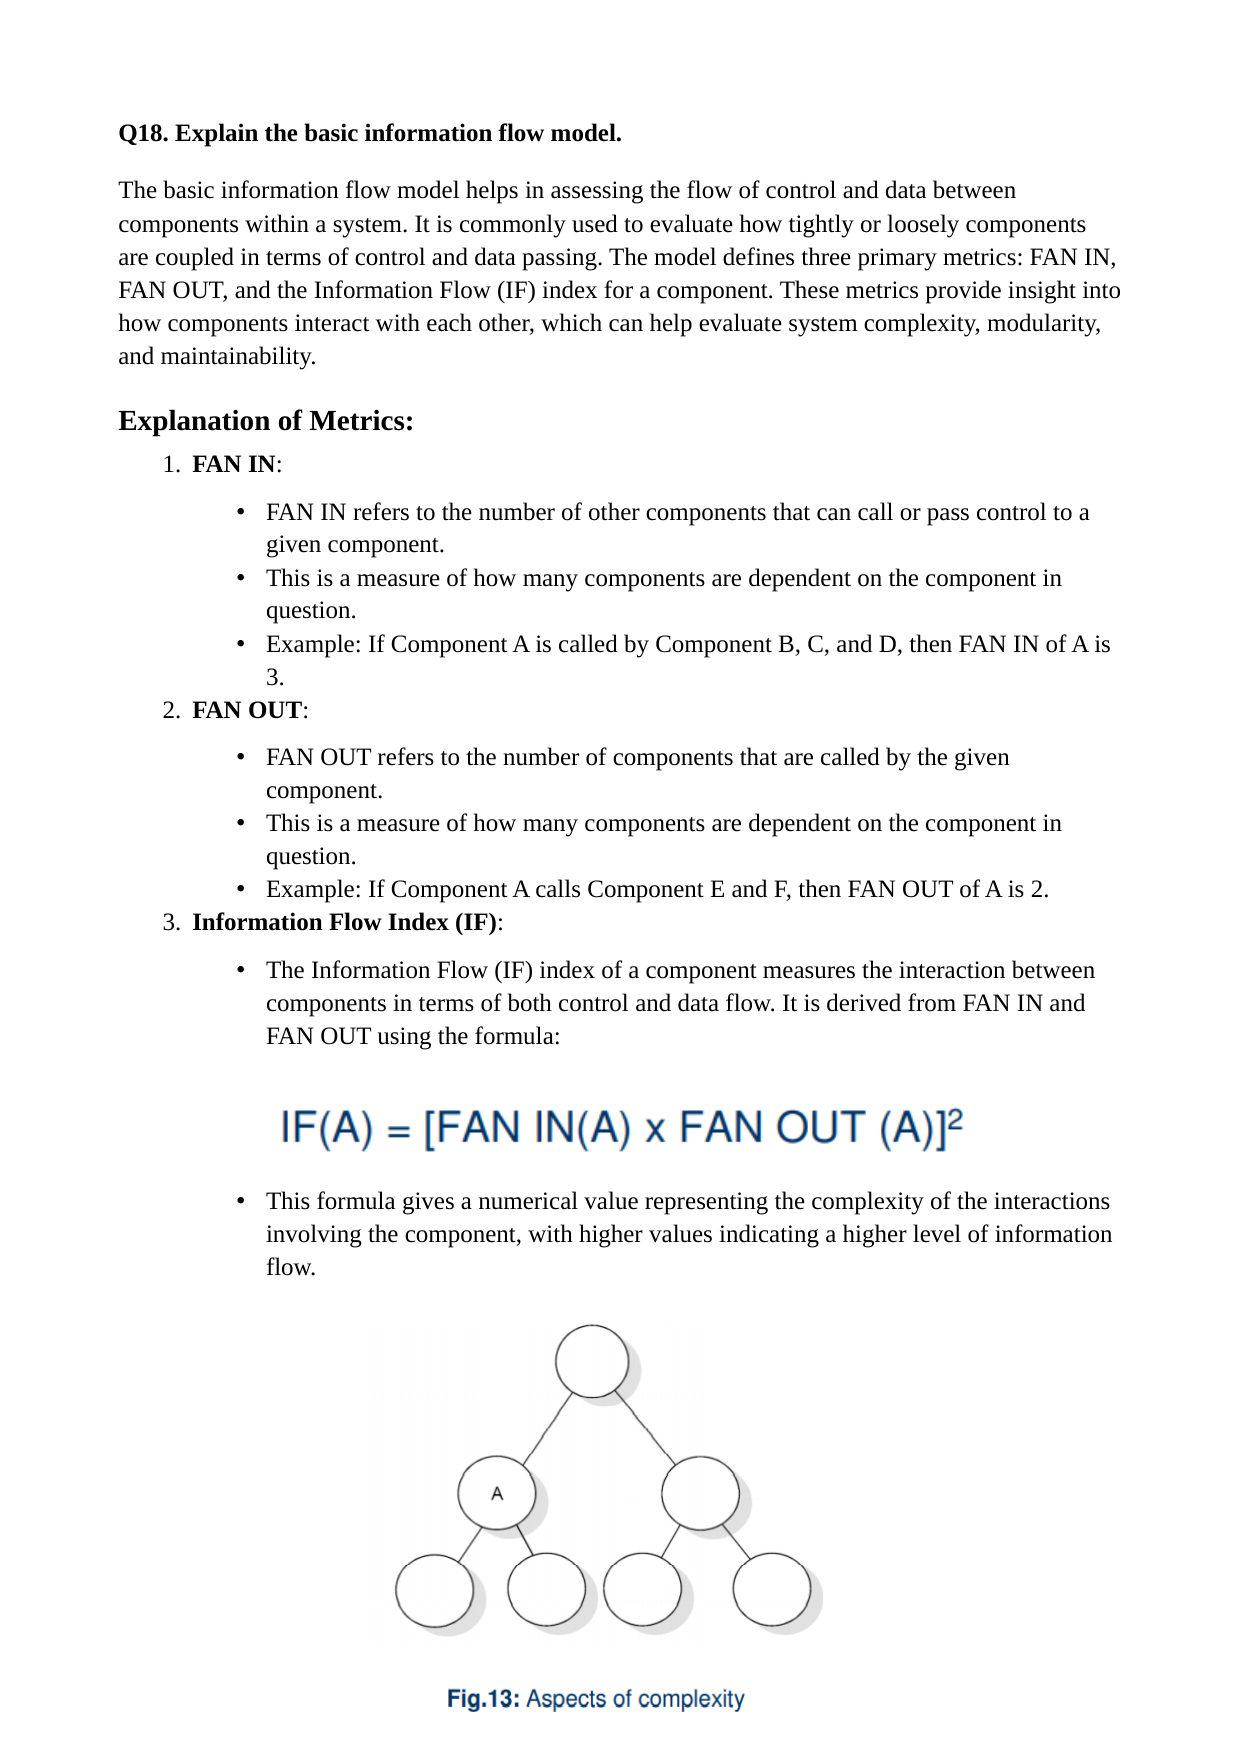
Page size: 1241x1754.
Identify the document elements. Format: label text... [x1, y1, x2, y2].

list Example: If Component A is called by Component B, C, and D, then FAN IN of A is 3. [236, 629, 1122, 690]
list FAN OUT refers to the number of components that are called by the given component. [236, 742, 1122, 804]
list This formula gives a numerical value representing the complexity of the interactions involving the component, with higher values indicating a higher level of information flow. [236, 1186, 1122, 1281]
text Q18. Explain the basic information flow model. [118, 118, 1122, 147]
list Example: If Component A calls Component E and F, then FAN OUT of A is 2. [236, 874, 1122, 903]
picture [267, 1092, 974, 1172]
subtitle Explanation of Metrics: [118, 403, 1122, 436]
list This is a measure of how many components are dependent on the component in question. [236, 563, 1122, 624]
picture [362, 1323, 824, 1718]
list FAN OUT: [162, 695, 1122, 723]
text The basic information flow model helps in assessing the flow of control and data between components within a system. It is commonly used to evaluate how tightly or loosely components are coupled in terms of control and data passing. The model defines three primary metrics: FAN IN, FAN OUT, and the Information Flow (IF) index for a component. These metrics provide insight into how components interact with each other, which can help evaluate system complexity, modularity, and maintainability. [118, 176, 1122, 369]
list FAN IN: [162, 449, 1122, 478]
list The Information Flow (IF) index of a component measures the interaction between components in terms of both control and data flow. It is derived from FAN IN and FAN OUT using the formula: [236, 955, 1122, 1050]
list FAN IN refers to the number of other components that can call or pass control to a given component. [236, 497, 1122, 558]
list This is a measure of how many components are dependent on the component in question. [236, 808, 1122, 870]
list Information Flow Index (IF): [162, 907, 1122, 936]
